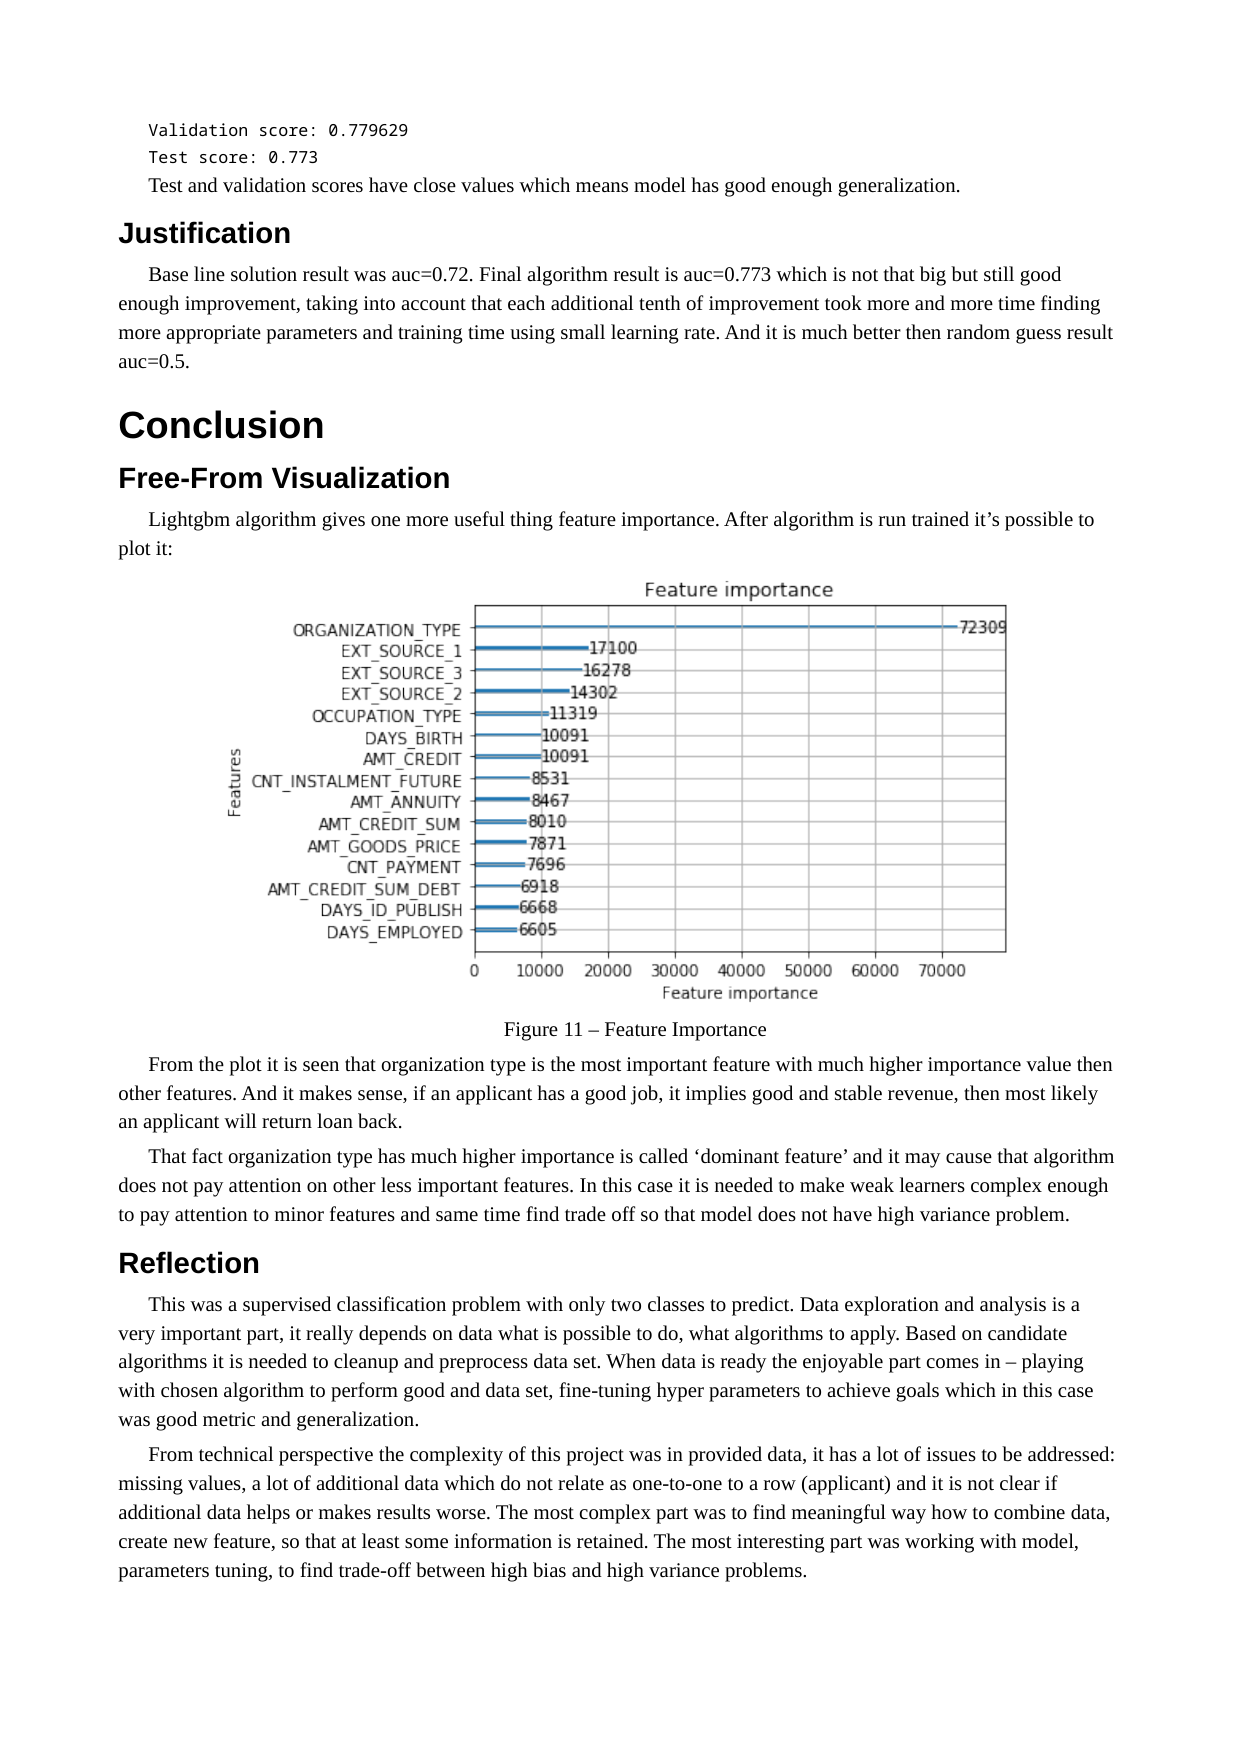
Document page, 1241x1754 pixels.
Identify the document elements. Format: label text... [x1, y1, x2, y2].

subtitle Justification [118, 216, 1122, 250]
text From the plot it is seen that organization type is the most important feature with much higher importance value then other features. And it makes sense, if an applicant has a good job, it implies good and stable revenue, then most likely an applicant will return loan back. [118, 1052, 1122, 1133]
subtitle Conclusion [118, 403, 1122, 446]
text Lightgbm algorithm gives one more useful thing feature importance. After algorithm is run trained it’s possible to plot it: [118, 507, 1122, 560]
text Figure 11 – Feature Importance [118, 1012, 1122, 1041]
text Base line solution result was auc=0.72. Final algorithm result is auc=0.773 which is not that big but still good enough improvement, taking into account that each additional tenth of improvement took more and more time finding more appropriate parameters and training time using small learning rate. And it is much better then random guess result auc=0.5. [118, 262, 1122, 373]
picture [217, 571, 1023, 1012]
text Test score: 0.773 [118, 145, 1122, 168]
text This was a supervised classification problem with only two classes to predict. Data exploration and analysis is a very important part, it really depends on data what is possible to do, what algorithms to apply. Based on candidate algorithms it is needed to cleanup and preprocess data set. When data is ready the enjoyable part comes in – playing with chosen algorithm to perform good and data set, fine-tuning hyper parameters to achieve goals which in this case was good metric and generalization. [118, 1292, 1122, 1431]
text From technical perspective the complexity of this project was in provided data, it has a lot of issues to be addressed: missing values, a lot of additional data which do not relate as one-to-one to a row (applicant) and it is not clear if additional data helps or makes results worse. The most complex part was to find meaningful way how to combine data, create new feature, so that at least some information is retained. The most interesting part was working with model, parameters tuning, to find trade-off between high bias and high variance problems. [118, 1442, 1122, 1582]
text Test and validation scores have close values which means model has good enough generalization. [118, 173, 1122, 197]
text That fact organization type has much higher importance is called ‘dominant feature’ and it may cause that algorithm does not pay attention on other less important features. In this case it is needed to make weak learners complex enough to pay attention to minor features and same time find trade off so that model does not have high variance problem. [118, 1144, 1122, 1226]
subtitle Free-From Visualization [118, 461, 1122, 495]
subtitle Reflection [118, 1246, 1122, 1279]
text Validation score: 0.779629 [118, 118, 1122, 141]
